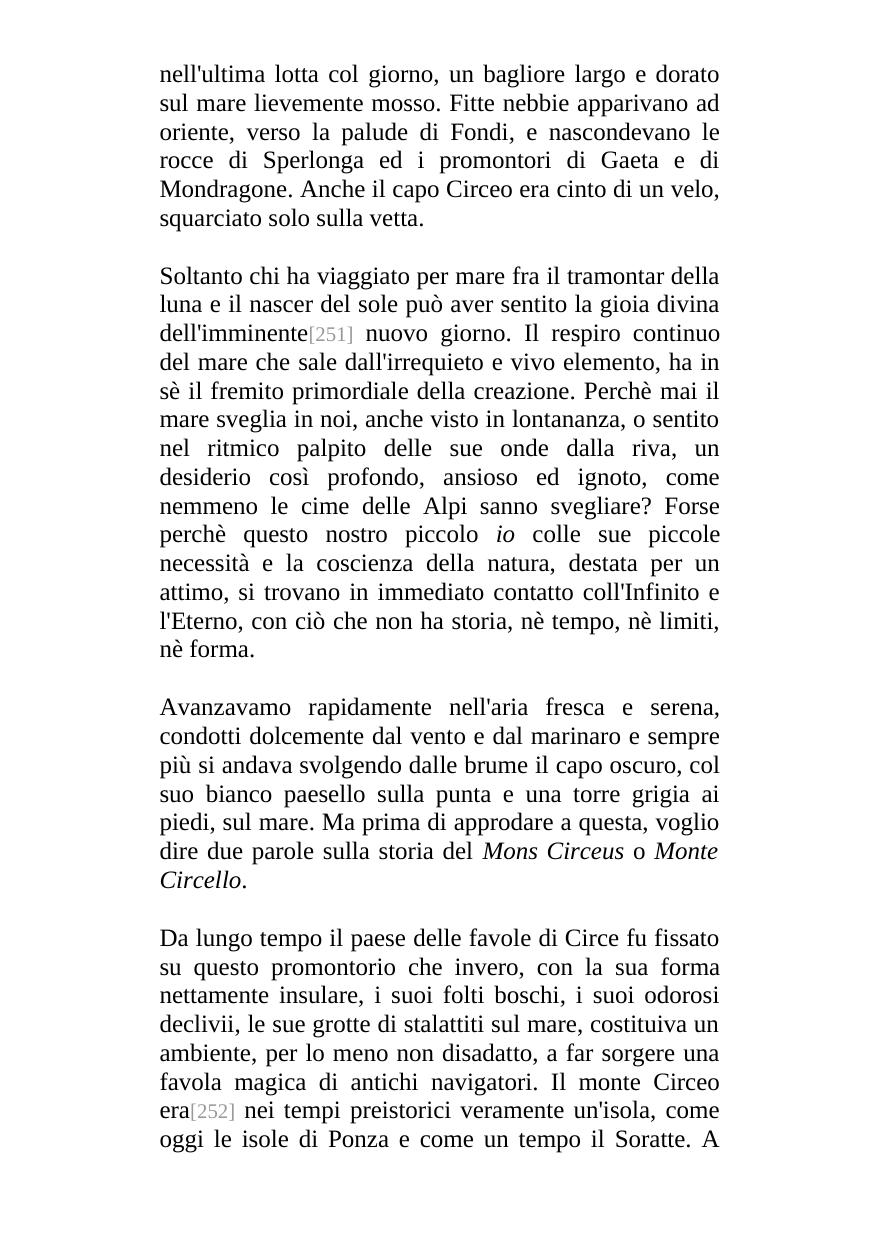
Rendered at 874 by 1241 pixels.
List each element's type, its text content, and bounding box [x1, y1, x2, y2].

text nell'ultima lotta col giorno, un bagliore largo e dorato sul mare lievemente mosso. Fitte nebbie apparivano ad oriente, verso la palude di Fondi, e nascondevano le rocce di Sperlonga ed i promontori di Gaeta e di Mondragone. Anche il capo Circeo era cinto di un velo, squarciato solo sulla vetta. [159, 59, 720, 232]
text Da lungo tempo il paese delle favole di Circe fu fissato su questo promontorio che invero, con la sua forma nettamente insulare, i suoi folti boschi, i suoi odorosi declivii, le sue grotte di stalattiti sul mare, costituiva un ambiente, per lo meno non disadatto, a far sorgere una favola magica di antichi navigatori. Il monte Circeo era[252] nei tempi preistorici veramente un'isola, come oggi le isole di Ponza e come un tempo il Soratte. A [159, 923, 720, 1153]
text Avanzavamo rapidamente nell'aria fresca e serena, condotti dolcemente dal vento e dal marinaro e sempre più si andava svolgendo dalle brume il capo oscuro, col suo bianco paesello sulla punta e una torre grigia ai piedi, sul mare. Ma prima di approdare a questa, voglio dire due parole sulla storia del Mons Circeus o Monte Circello. [159, 692, 720, 894]
text Soltanto chi ha viaggiato per mare fra il tramontar della luna e il nascer del sole può aver sentito la gioia divina dell'imminente[251] nuovo giorno. Il respiro continuo del mare che sale dall'irrequieto e vivo elemento, ha in sè il fremito primordiale della creazione. Perchè mai il mare sveglia in noi, anche visto in lontananza, o sentito nel ritmico palpito delle sue onde dalla riva, un desiderio così profondo, ansioso ed ignoto, come nemmeno le cime delle Alpi sanno svegliare? Forse perchè questo nostro piccolo io colle sue piccole necessità e la coscienza della natura, destata per un attimo, si trovano in immediato contatto coll'Infinito e l'Eterno, con ciò che non ha storia, nè tempo, nè limiti, nè forma. [159, 261, 720, 663]
